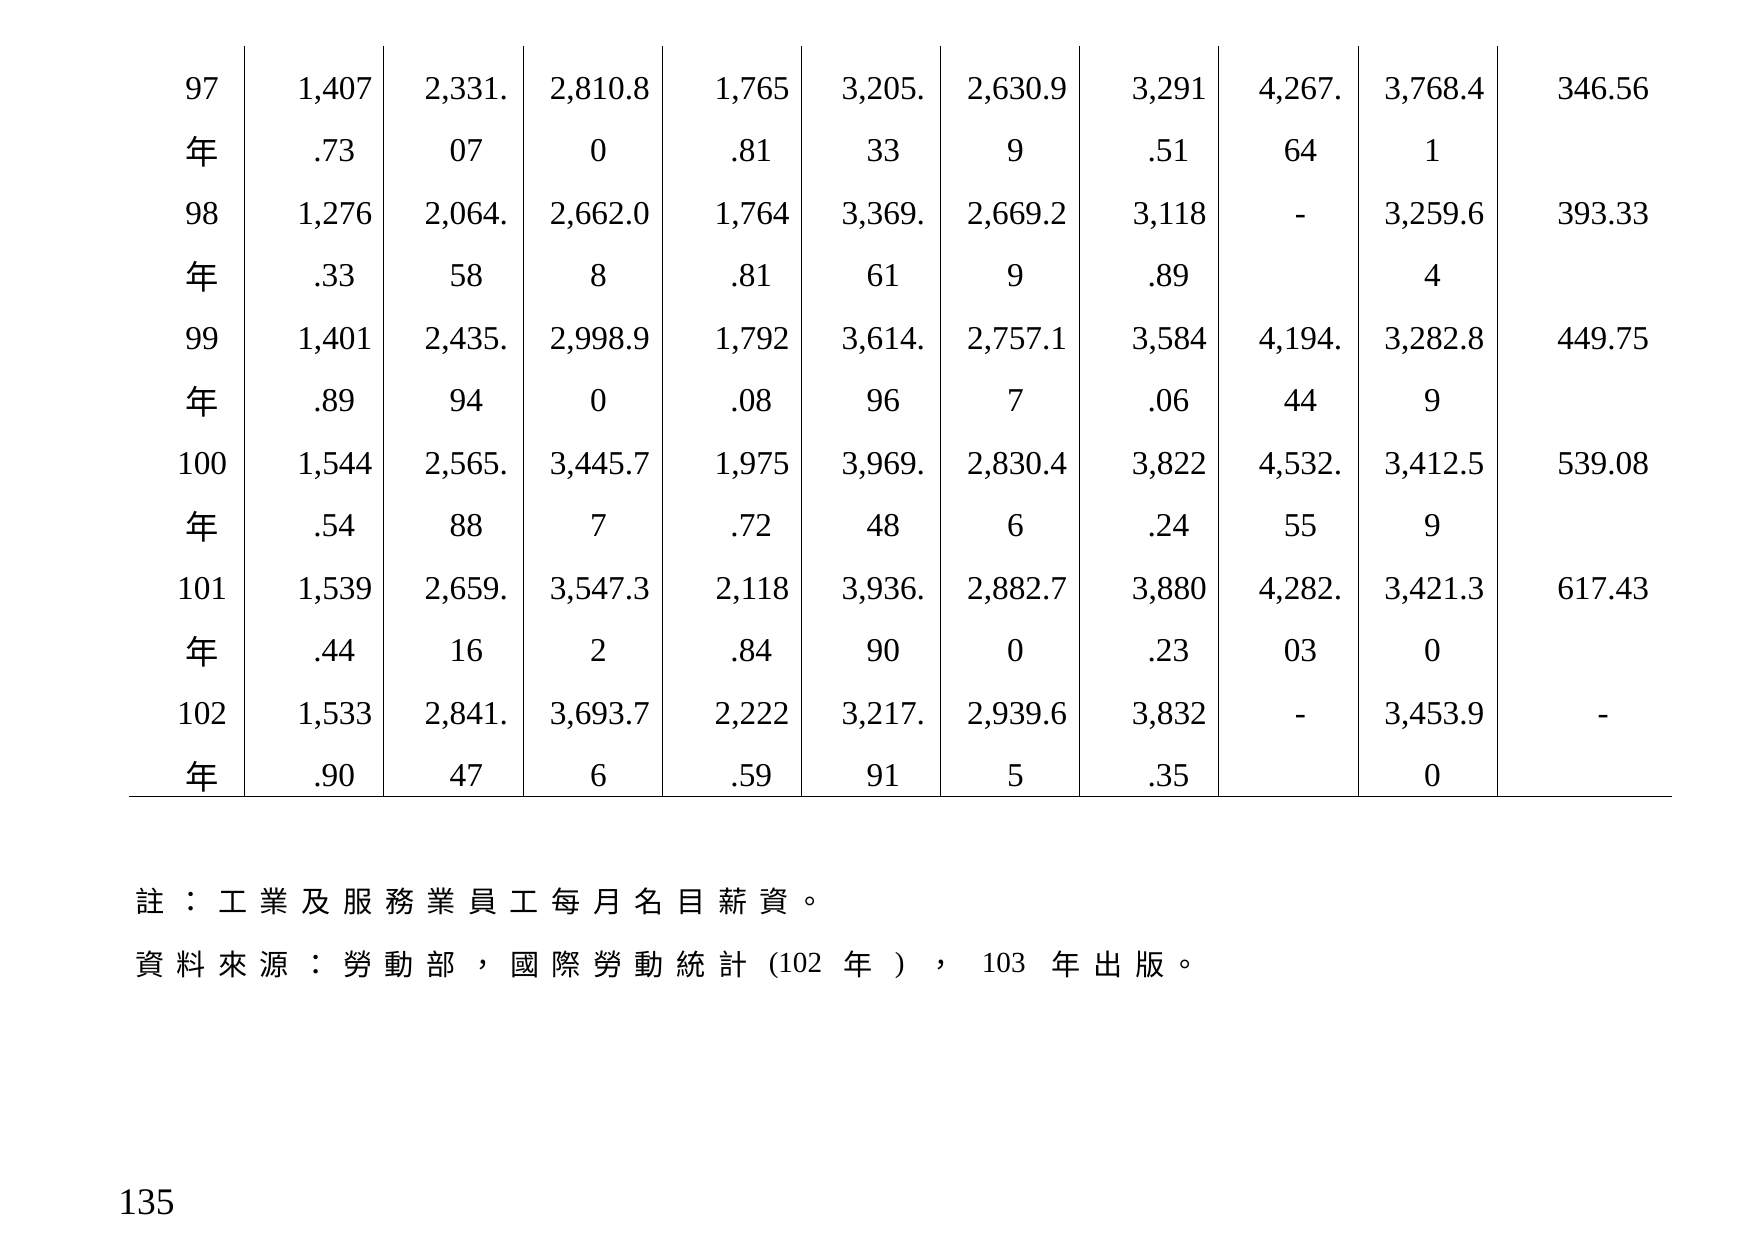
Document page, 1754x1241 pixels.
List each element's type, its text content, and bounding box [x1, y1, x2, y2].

table_cell 3,584.06 [1080, 296, 1218, 421]
table_cell 4,532.55 [1219, 421, 1358, 546]
table_cell 97年 [129, 46, 244, 171]
table_cell 617.43 [1498, 546, 1672, 671]
table_cell 101年 [129, 546, 244, 671]
table_cell - [1219, 171, 1358, 296]
table_cell 3,369.61 [802, 171, 940, 296]
table_cell 102年 [129, 671, 244, 796]
table_cell 346.56 [1498, 46, 1672, 171]
table_cell 2,757.17 [941, 296, 1079, 421]
table_cell 3,421.30 [1359, 546, 1497, 671]
table_cell 4,282.03 [1219, 546, 1358, 671]
table_cell 2,565.88 [384, 421, 523, 546]
table_cell 4,267.64 [1219, 46, 1358, 171]
table_cell 3,822.24 [1080, 421, 1218, 546]
table_cell 3,259.64 [1359, 171, 1497, 296]
table_cell 3,291.51 [1080, 46, 1218, 171]
table_cell 393.33 [1498, 171, 1672, 296]
table_cell 3,832.35 [1080, 671, 1218, 796]
table_cell - [1219, 671, 1358, 796]
table_cell 3,205.33 [802, 46, 940, 171]
table_cell 1,765.81 [663, 46, 801, 171]
table_cell 3,693.76 [524, 671, 662, 796]
table_cell 3,614.96 [802, 296, 940, 421]
text 註：工業及服務業員工每月名目薪資。 [128, 858, 1628, 921]
table_cell 1,401.89 [245, 296, 383, 421]
table_cell 2,435.94 [384, 296, 523, 421]
table_cell 1,975.72 [663, 421, 801, 546]
table_cell 3,282.89 [1359, 296, 1497, 421]
table_cell 2,882.70 [941, 546, 1079, 671]
table_cell 3,118.89 [1080, 171, 1218, 296]
table_cell - [1498, 671, 1672, 796]
table_cell 2,662.08 [524, 171, 662, 296]
table_cell 2,118.84 [663, 546, 801, 671]
table_cell 100年 [129, 421, 244, 546]
table_cell 4,194.44 [1219, 296, 1358, 421]
table_cell 1,539.44 [245, 546, 383, 671]
table_cell 3,412.59 [1359, 421, 1497, 546]
table_cell 98年 [129, 171, 244, 296]
table_cell 3,445.77 [524, 421, 662, 546]
table_cell 3,453.90 [1359, 671, 1497, 796]
table_cell 1,764.81 [663, 171, 801, 296]
table_cell 2,669.29 [941, 171, 1079, 296]
table_cell 2,630.99 [941, 46, 1079, 171]
table_cell 1,407.73 [245, 46, 383, 171]
table_cell 2,998.90 [524, 296, 662, 421]
table_cell 2,939.65 [941, 671, 1079, 796]
table_cell 2,659.16 [384, 546, 523, 671]
table_cell 99年 [129, 296, 244, 421]
table_cell 3,217.91 [802, 671, 940, 796]
table_cell 2,830.46 [941, 421, 1079, 546]
table_cell 3,768.41 [1359, 46, 1497, 171]
table_cell 2,810.80 [524, 46, 662, 171]
table_cell 3,969.48 [802, 421, 940, 546]
table_cell 449.75 [1498, 296, 1672, 421]
table_cell 3,936.90 [802, 546, 940, 671]
table_cell 2,331.07 [384, 46, 523, 171]
table_cell 2,222.59 [663, 671, 801, 796]
table_cell 1,533.90 [245, 671, 383, 796]
table_cell 1,276.33 [245, 171, 383, 296]
table_cell 1,544.54 [245, 421, 383, 546]
table_cell 2,064.58 [384, 171, 523, 296]
table_cell 3,880.23 [1080, 546, 1218, 671]
table_cell 539.08 [1498, 421, 1672, 546]
table_cell 3,547.32 [524, 546, 662, 671]
table_cell 2,841.47 [384, 671, 523, 796]
table_cell 1,792.08 [663, 296, 801, 421]
text 資料來源：勞動部，國際勞動統計(102年)，103年出版。 [128, 921, 1628, 983]
